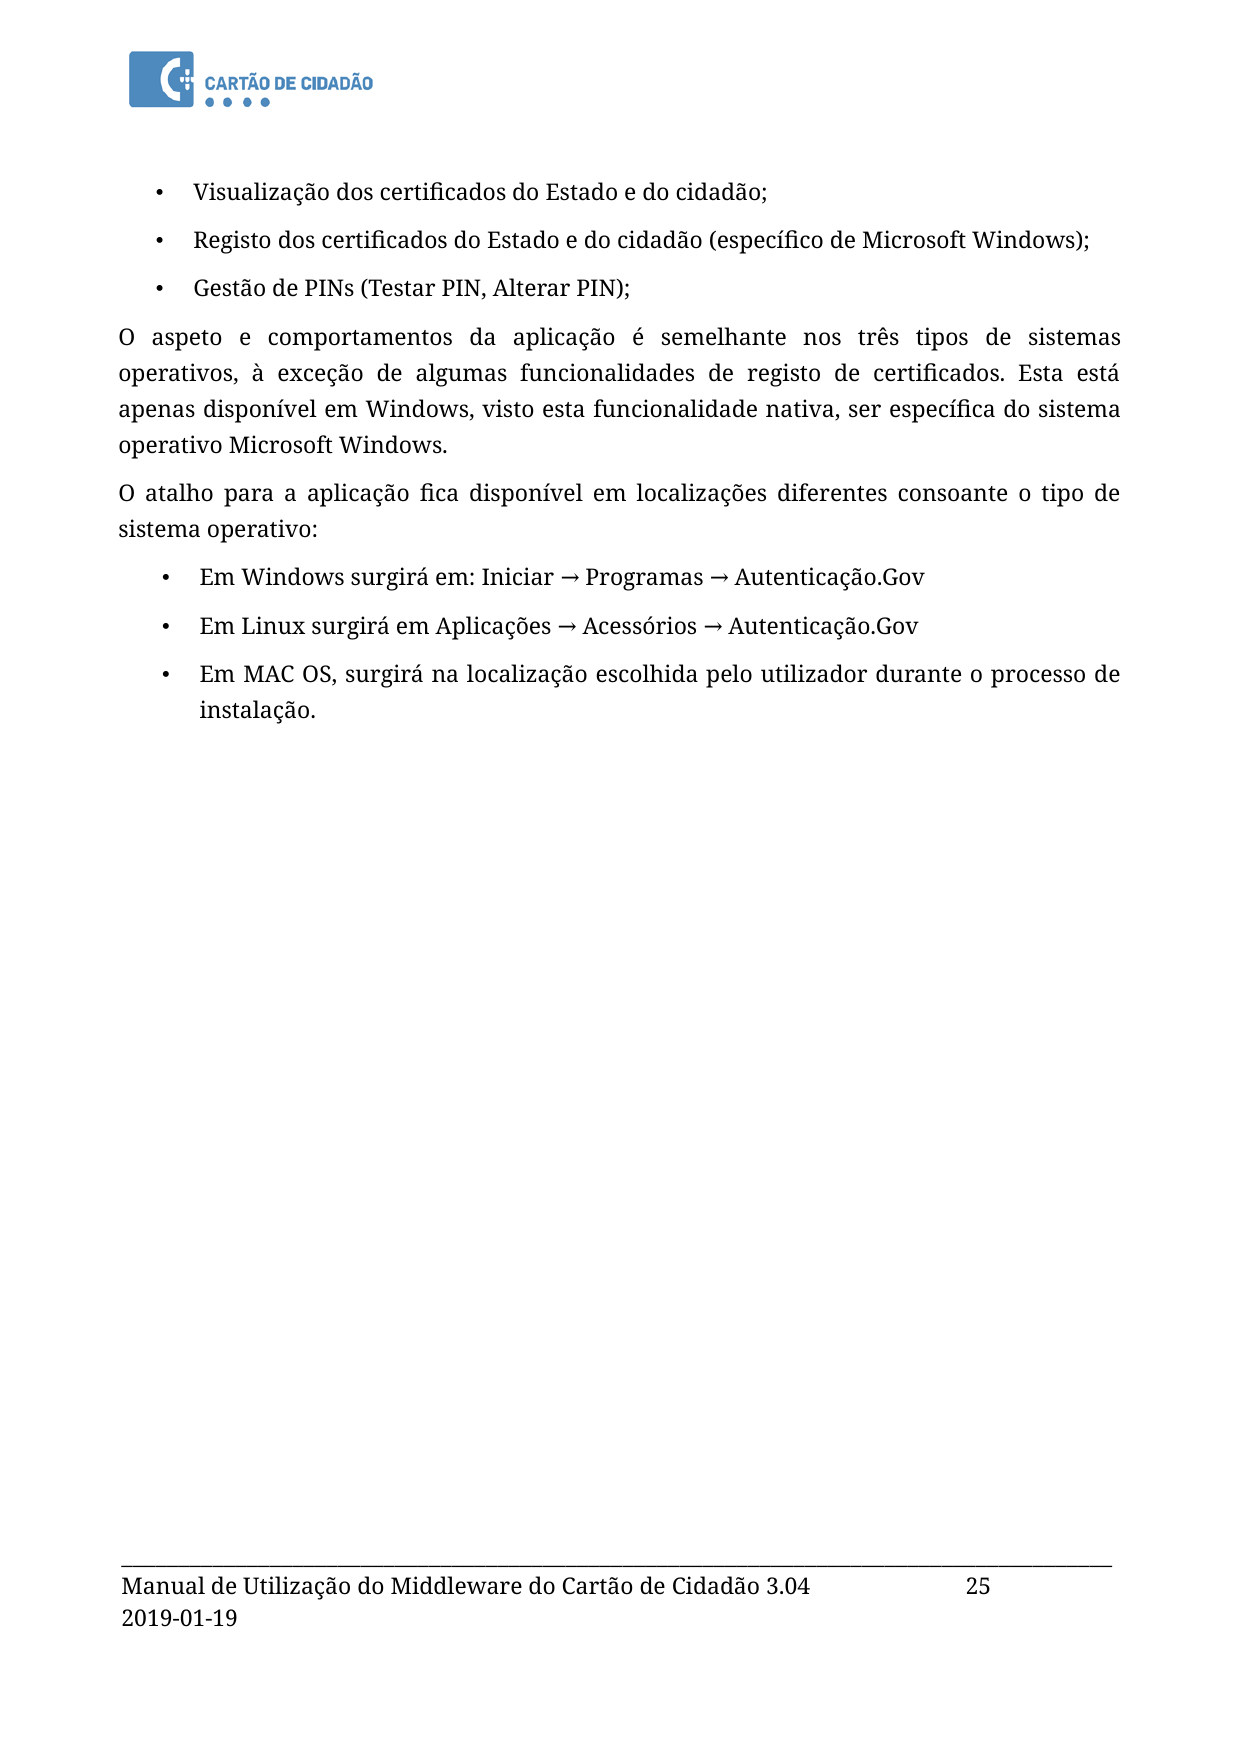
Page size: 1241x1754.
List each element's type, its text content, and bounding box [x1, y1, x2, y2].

picture [127, 45, 420, 115]
list Registo dos certificados do Estado e do cidadão (específico de Microsoft Windows); [156, 224, 1122, 255]
list Gestão de PINs (Testar PIN, Alterar PIN); [156, 272, 1122, 303]
list Em Linux surgirá em Aplicações → Acessórios → Autenticação.Gov [162, 610, 1122, 641]
text O aspeto e comportamentos da aplicação é semelhante nos três tipos de sistemas operativos, à exceção de algumas funcionalidades de registo de certificados. Esta está apenas disponível em Windows, visto esta funcionalidade nativa, ser específica do sistema operativo Microsoft Windows. [118, 321, 1122, 460]
list Em MAC OS, surgirá na localização escolhida pelo utilizador durante o processo de instalação. [162, 658, 1122, 725]
list Em Windows surgirá em: Iniciar → Programas → Autenticação.Gov [162, 561, 1122, 593]
list Visualização dos certificados do Estado e do cidadão; [156, 175, 1122, 207]
text O atalho para a aplicação fica disponível em localizações diferentes consoante o tipo de sistema operativo: [118, 477, 1122, 544]
